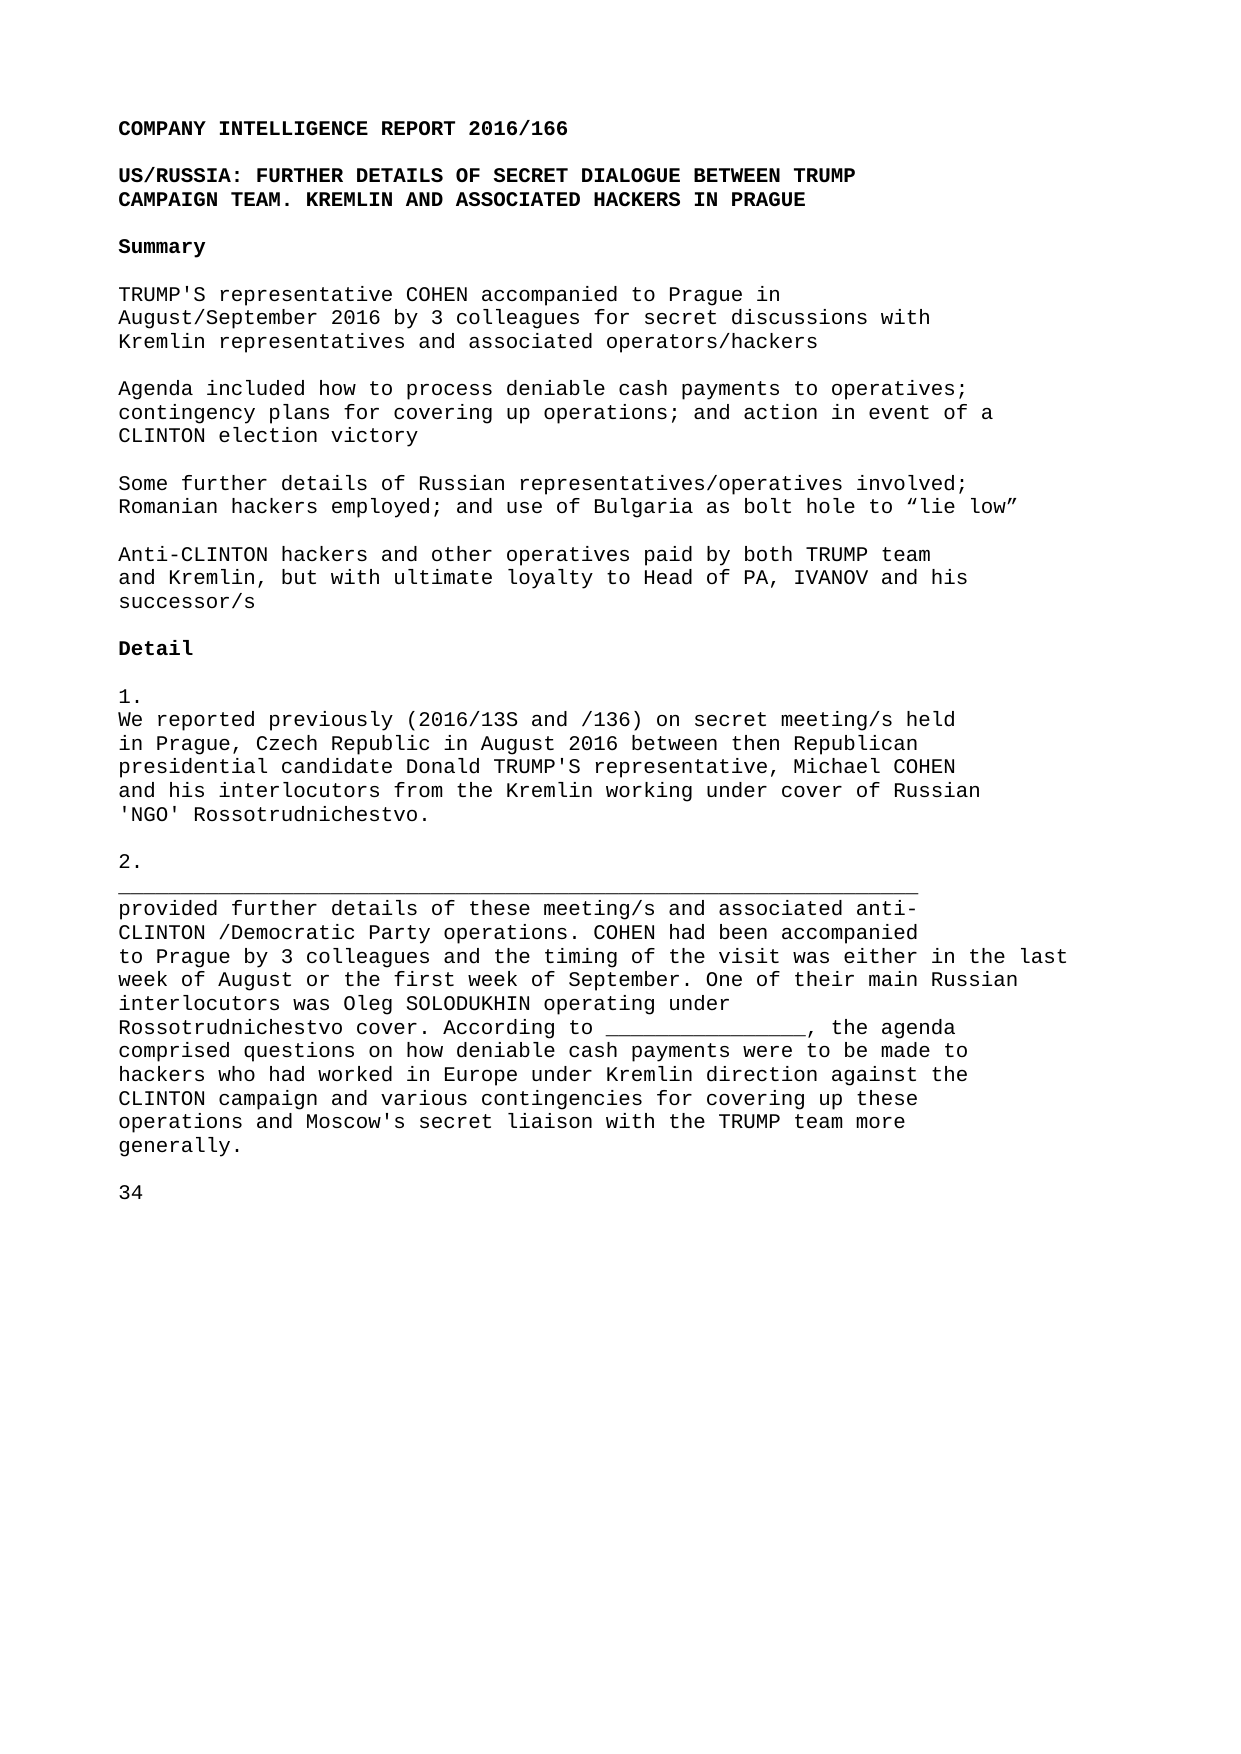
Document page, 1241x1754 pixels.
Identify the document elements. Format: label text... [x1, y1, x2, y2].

text CAMPAIGN TEAM. KREMLIN AND ASSOCIATED HACKERS IN PRAGUE [118, 189, 1122, 213]
text week of August or the first week of September. One of their main Russian [118, 969, 1122, 993]
text contingency plans for covering up operations; and action in event of a [118, 402, 1122, 426]
text US/RUSSIA: FURTHER DETAILS OF SECRET DIALOGUE BETWEEN TRUMP [118, 165, 1122, 189]
text 'NGO' Rossotrudnichestvo. [118, 804, 1122, 827]
text in Prague, Czech Republic in August 2016 between then Republican [118, 733, 1122, 757]
text 34 [118, 1182, 1122, 1206]
text CLINTON /Democratic Party operations. COHEN had been accompanied [118, 922, 1122, 946]
text We reported previously (2016/13S and /136) on secret meeting/s held [118, 709, 1122, 733]
text successor/s [118, 591, 1122, 615]
text 1. [118, 686, 1122, 709]
text August/September 2016 by 3 colleagues for secret discussions with [118, 307, 1122, 331]
text hackers who had worked in Europe under Kremlin direction against the [118, 1064, 1122, 1088]
text ________________________________________________________________ [118, 875, 1122, 898]
text generally. [118, 1135, 1122, 1158]
text COMPANY INTELLIGENCE REPORT 2016/166 [118, 118, 1122, 142]
text Agenda included how to process deniable cash payments to operatives; [118, 378, 1122, 402]
text Kremlin representatives and associated operators/hackers [118, 331, 1122, 354]
text Anti-CLINTON hackers and other operatives paid by both TRUMP team [118, 544, 1122, 567]
text provided further details of these meeting/s and associated anti- [118, 898, 1122, 922]
text comprised questions on how deniable cash payments were to be made to [118, 1040, 1122, 1064]
text presidential candidate Donald TRUMP'S representative, Michael COHEN [118, 757, 1122, 780]
text Detail [118, 638, 1122, 662]
text and his interlocutors from the Kremlin working under cover of Russian [118, 780, 1122, 804]
text Romanian hackers employed; and use of Bulgaria as bolt hole to “lie low” [118, 496, 1122, 520]
text TRUMP'S representative COHEN accompanied to Prague in [118, 284, 1122, 307]
text Some further details of Russian representatives/operatives involved; [118, 473, 1122, 496]
text operations and Moscow's secret liaison with the TRUMP team more [118, 1111, 1122, 1135]
text CLINTON election victory [118, 426, 1122, 449]
text Summary [118, 236, 1122, 260]
text 2. [118, 851, 1122, 875]
text Rossotrudnichestvo cover. According to ________________, the agenda [118, 1017, 1122, 1040]
text to Prague by 3 colleagues and the timing of the visit was either in the last [118, 946, 1122, 969]
text and Kremlin, but with ultimate loyalty to Head of PA, IVANOV and his [118, 567, 1122, 591]
text interlocutors was Oleg SOLODUKHIN operating under [118, 993, 1122, 1017]
text CLINTON campaign and various contingencies for covering up these [118, 1088, 1122, 1111]
